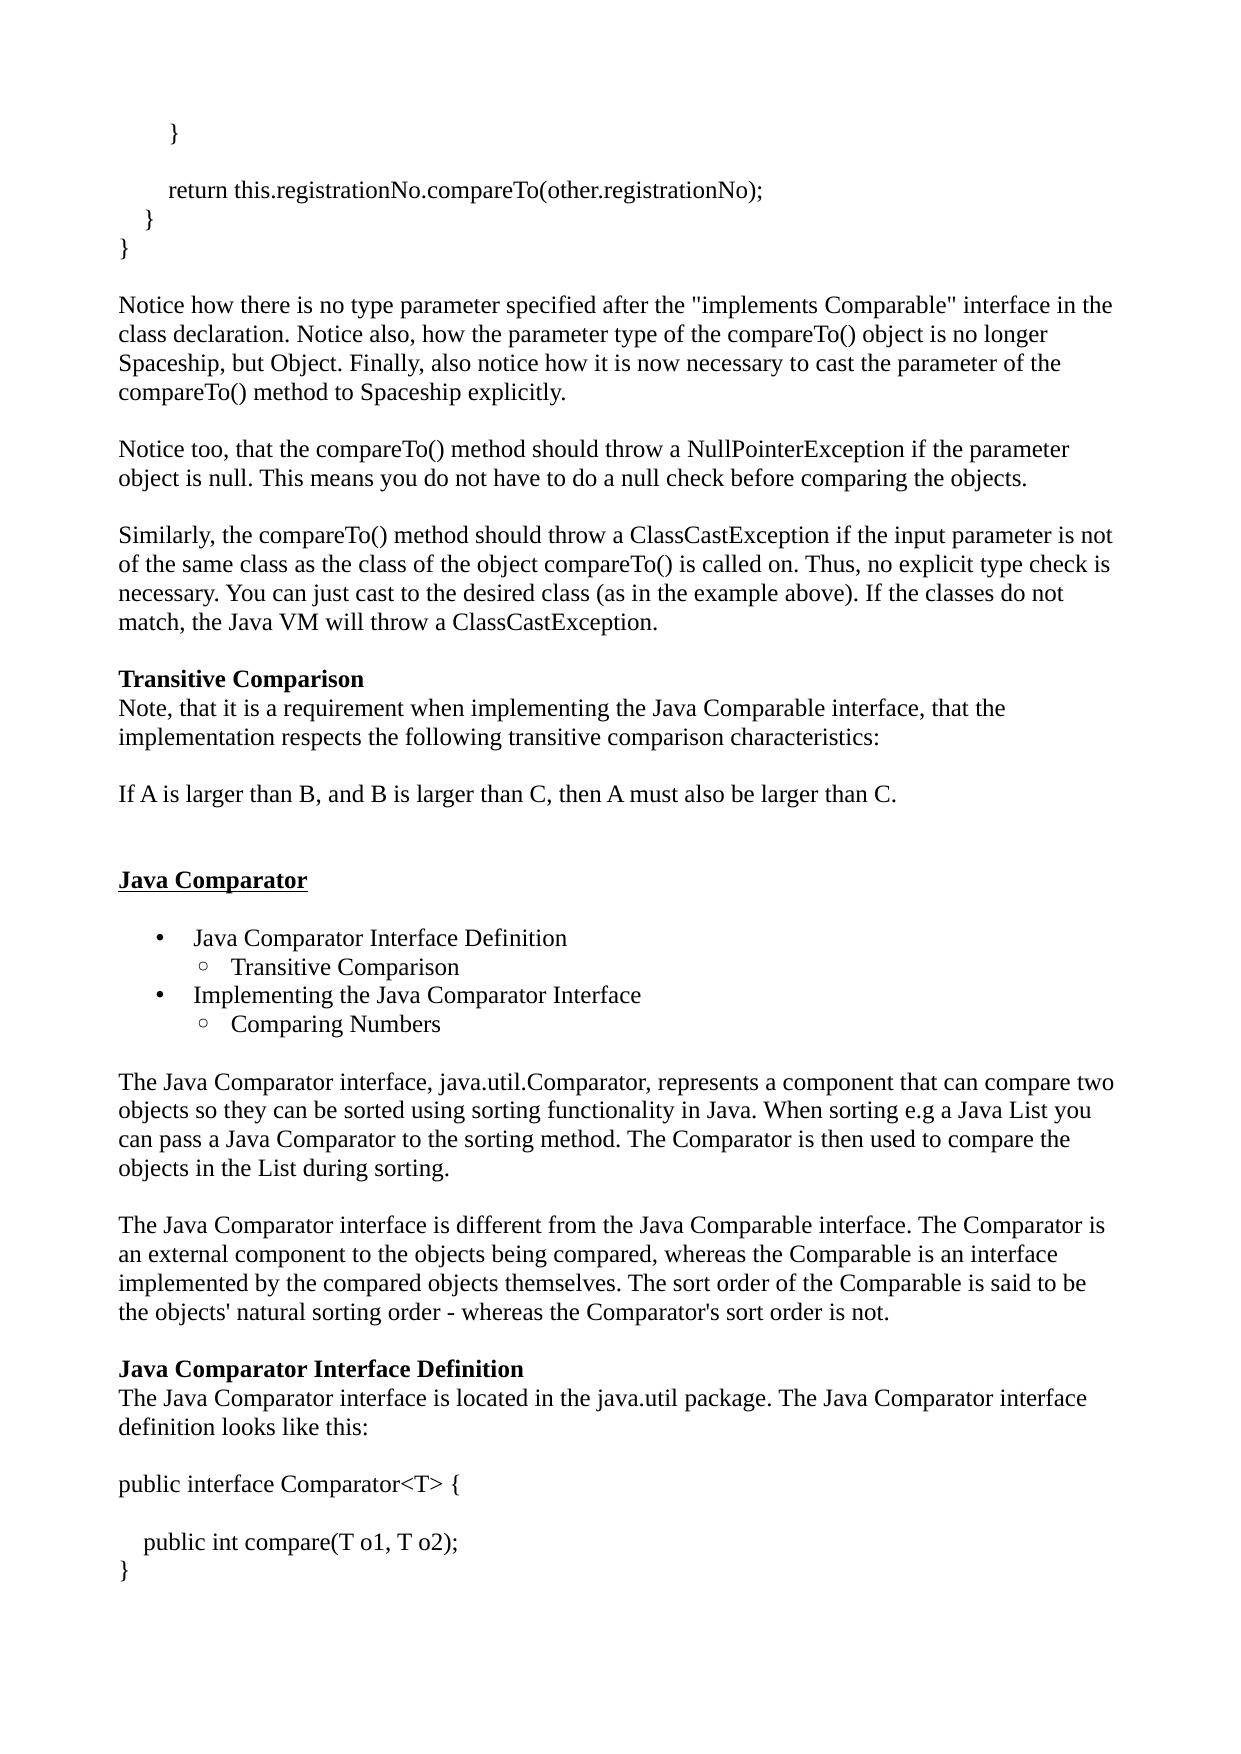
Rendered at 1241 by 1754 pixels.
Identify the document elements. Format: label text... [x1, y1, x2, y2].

text } [118, 233, 1122, 262]
text Notice too, that the compareTo() method should throw a NullPointerException if the parameter object is null. This means you do not have to do a null check before comparing the objects. [118, 434, 1122, 492]
text Notice how there is no type parameter specified after the "implements Comparable" interface in the class declaration. Notice also, how the parameter type of the compareTo() object is no longer Spaceship, but Object. Finally, also notice how it is now necessary to cast the parameter of the compareTo() method to Spaceship explicitly. [118, 291, 1122, 406]
text } [118, 118, 1122, 147]
text The Java Comparator interface is different from the Java Comparable interface. The Comparator is an external component to the objects being compared, whereas the Comparable is an interface implemented by the compared objects themselves. The sort order of the Comparable is said to be the objects' natural sorting order - whereas the Comparator's sort order is not. [118, 1211, 1122, 1326]
text return this.registrationNo.compareTo(other.registrationNo); [118, 176, 1122, 204]
list Transitive Comparison [193, 952, 1122, 981]
text The Java Comparator interface, java.util.Comparator, represents a component that can compare two objects so they can be sorted using sorting functionality in Java. When sorting e.g a Java List you can pass a Java Comparator to the sorting method. The Comparator is then used to compare the objects in the List during sorting. [118, 1067, 1122, 1182]
text If A is larger than B, and B is larger than C, then A must also be larger than C. [118, 779, 1122, 808]
text The Java Comparator interface is located in the java.util package. The Java Comparator interface definition looks like this: [118, 1383, 1122, 1441]
text Similarly, the compareTo() method should throw a ClassCastException if the input parameter is not of the same class as the class of the object compareTo() is called on. Thus, no explicit type check is necessary. You can just cast to the desired class (as in the example above). If the classes do not match, the Java VM will throw a ClassCastException. [118, 521, 1122, 636]
list Java Comparator Interface Definition [156, 923, 1122, 952]
text } [118, 1556, 1122, 1584]
text public int compare(T o1, T o2); [118, 1527, 1122, 1556]
list Implementing the Java Comparator Interface [156, 981, 1122, 1009]
text Note, that it is a requirement when implementing the Java Comparable interface, that the implementation respects the following transitive comparison characteristics: [118, 693, 1122, 751]
text } [118, 204, 1122, 233]
list Comparing Numbers [193, 1009, 1122, 1038]
text Java Comparator Interface Definition [118, 1354, 1122, 1383]
text Transitive Comparison [118, 664, 1122, 693]
text Java Comparator [118, 866, 1122, 894]
text public interface Comparator<T> { [118, 1469, 1122, 1498]
